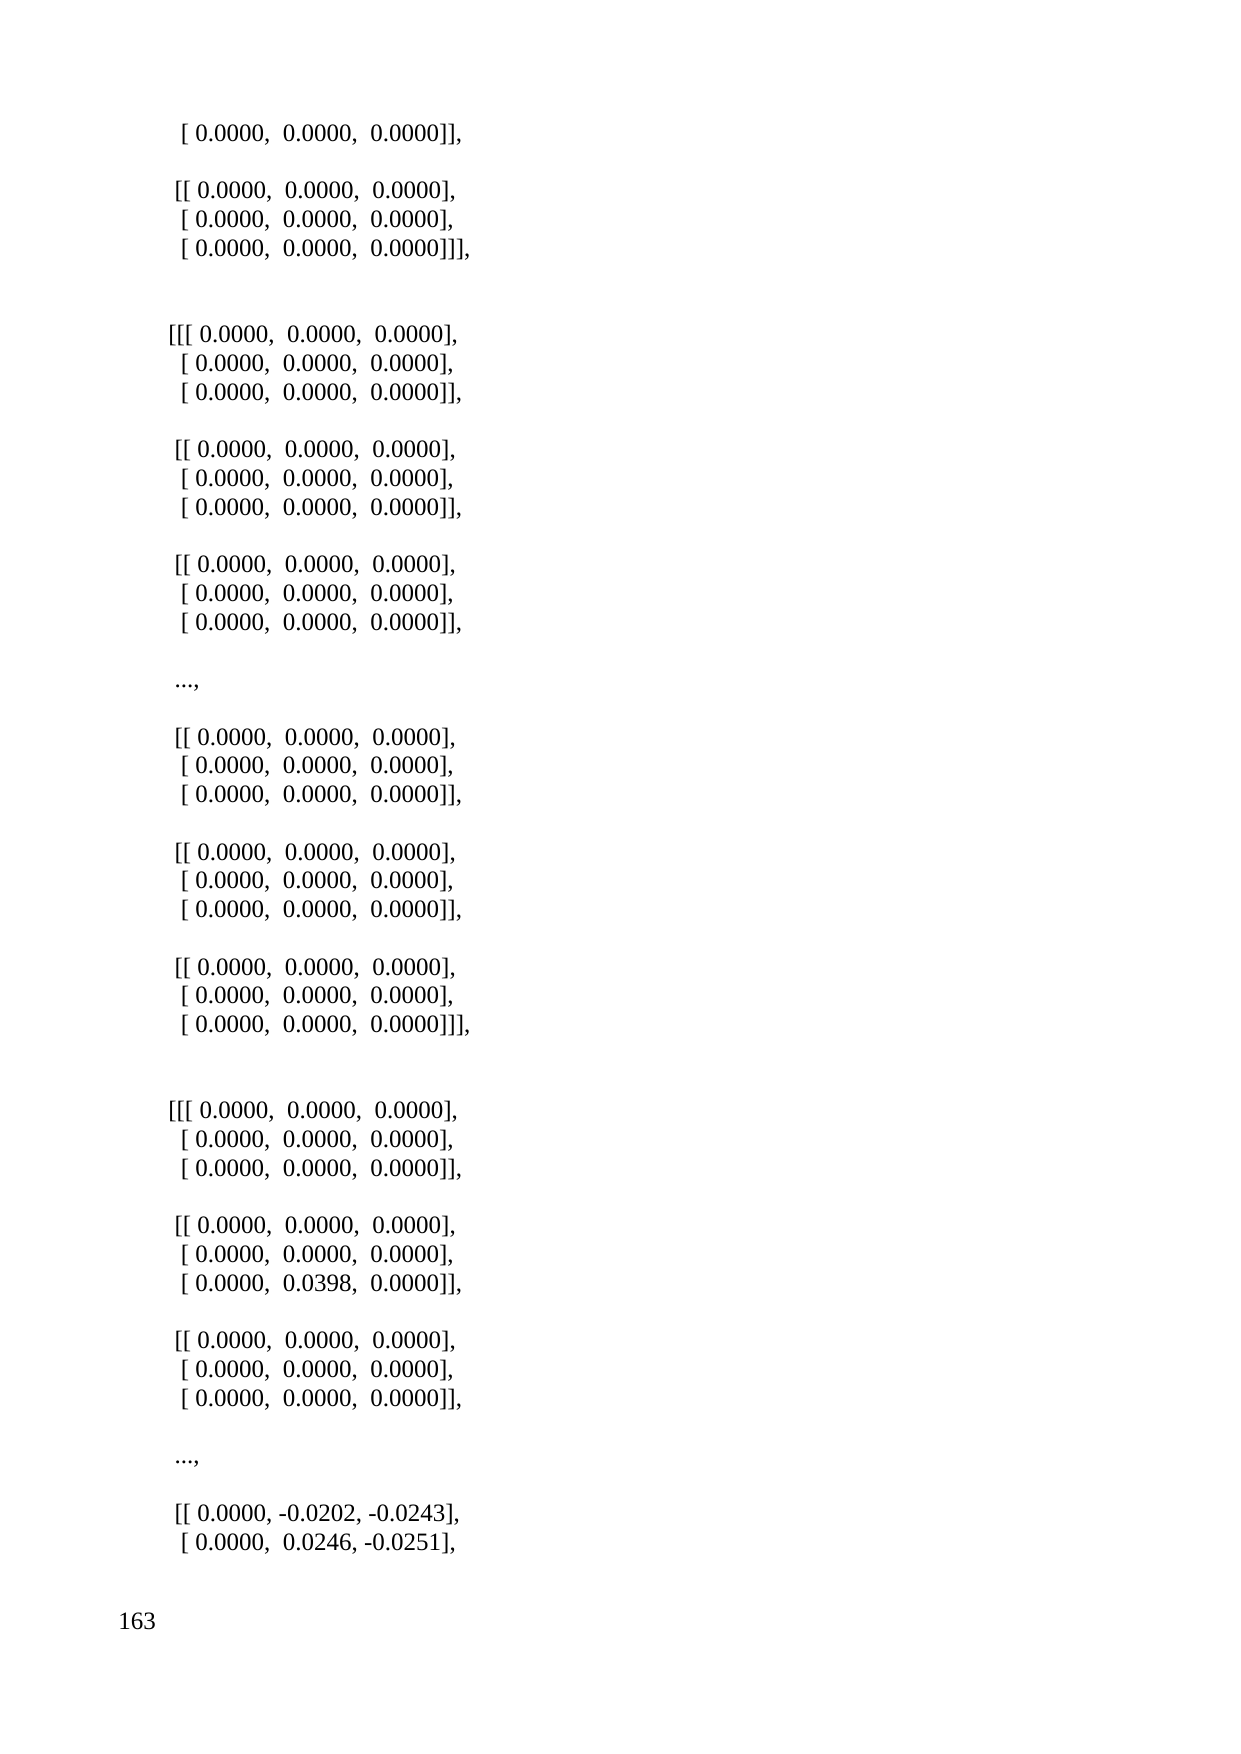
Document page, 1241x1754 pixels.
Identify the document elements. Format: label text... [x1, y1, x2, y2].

text [ 0.0000, 0.0000, 0.0000]], [118, 894, 1122, 923]
text [[ 0.0000, 0.0000, 0.0000], [118, 722, 1122, 751]
text [ 0.0000, 0.0000, 0.0000]], [118, 607, 1122, 636]
text [[ 0.0000, 0.0000, 0.0000], [118, 549, 1122, 578]
text [[ 0.0000, 0.0000, 0.0000], [118, 1211, 1122, 1239]
text [[ 0.0000, 0.0000, 0.0000], [118, 434, 1122, 463]
text [ 0.0000, 0.0000, 0.0000], [118, 1124, 1122, 1153]
text [ 0.0000, 0.0000, 0.0000], [118, 204, 1122, 233]
text [ 0.0000, 0.0000, 0.0000]]], [118, 233, 1122, 262]
text ..., [118, 664, 1122, 693]
text [[[ 0.0000, 0.0000, 0.0000], [118, 1096, 1122, 1124]
text [ 0.0000, 0.0000, 0.0000]], [118, 1153, 1122, 1182]
text [[ 0.0000, 0.0000, 0.0000], [118, 1326, 1122, 1354]
text [ 0.0000, 0.0000, 0.0000]], [118, 492, 1122, 521]
text [ 0.0000, 0.0000, 0.0000]]], [118, 1009, 1122, 1038]
text [ 0.0000, 0.0000, 0.0000]], [118, 779, 1122, 808]
text [ 0.0000, 0.0000, 0.0000], [118, 463, 1122, 492]
text [ 0.0000, 0.0000, 0.0000], [118, 578, 1122, 607]
text [ 0.0000, 0.0398, 0.0000]], [118, 1268, 1122, 1297]
text ..., [118, 1441, 1122, 1469]
text [[ 0.0000, -0.0202, -0.0243], [118, 1498, 1122, 1527]
text [[[ 0.0000, 0.0000, 0.0000], [118, 319, 1122, 348]
text [ 0.0000, 0.0000, 0.0000], [118, 348, 1122, 377]
text [[ 0.0000, 0.0000, 0.0000], [118, 952, 1122, 981]
text [ 0.0000, 0.0000, 0.0000], [118, 1239, 1122, 1268]
text [ 0.0000, 0.0000, 0.0000], [118, 866, 1122, 894]
text [ 0.0000, 0.0000, 0.0000]], [118, 1383, 1122, 1412]
text [ 0.0000, 0.0000, 0.0000]], [118, 377, 1122, 406]
text [[ 0.0000, 0.0000, 0.0000], [118, 176, 1122, 204]
text [ 0.0000, 0.0000, 0.0000], [118, 1354, 1122, 1383]
text [ 0.0000, 0.0000, 0.0000], [118, 981, 1122, 1009]
text [[ 0.0000, 0.0000, 0.0000], [118, 837, 1122, 866]
text [ 0.0000, 0.0246, -0.0251], [118, 1527, 1122, 1556]
text [ 0.0000, 0.0000, 0.0000]], [118, 118, 1122, 147]
text [ 0.0000, 0.0000, 0.0000], [118, 751, 1122, 779]
